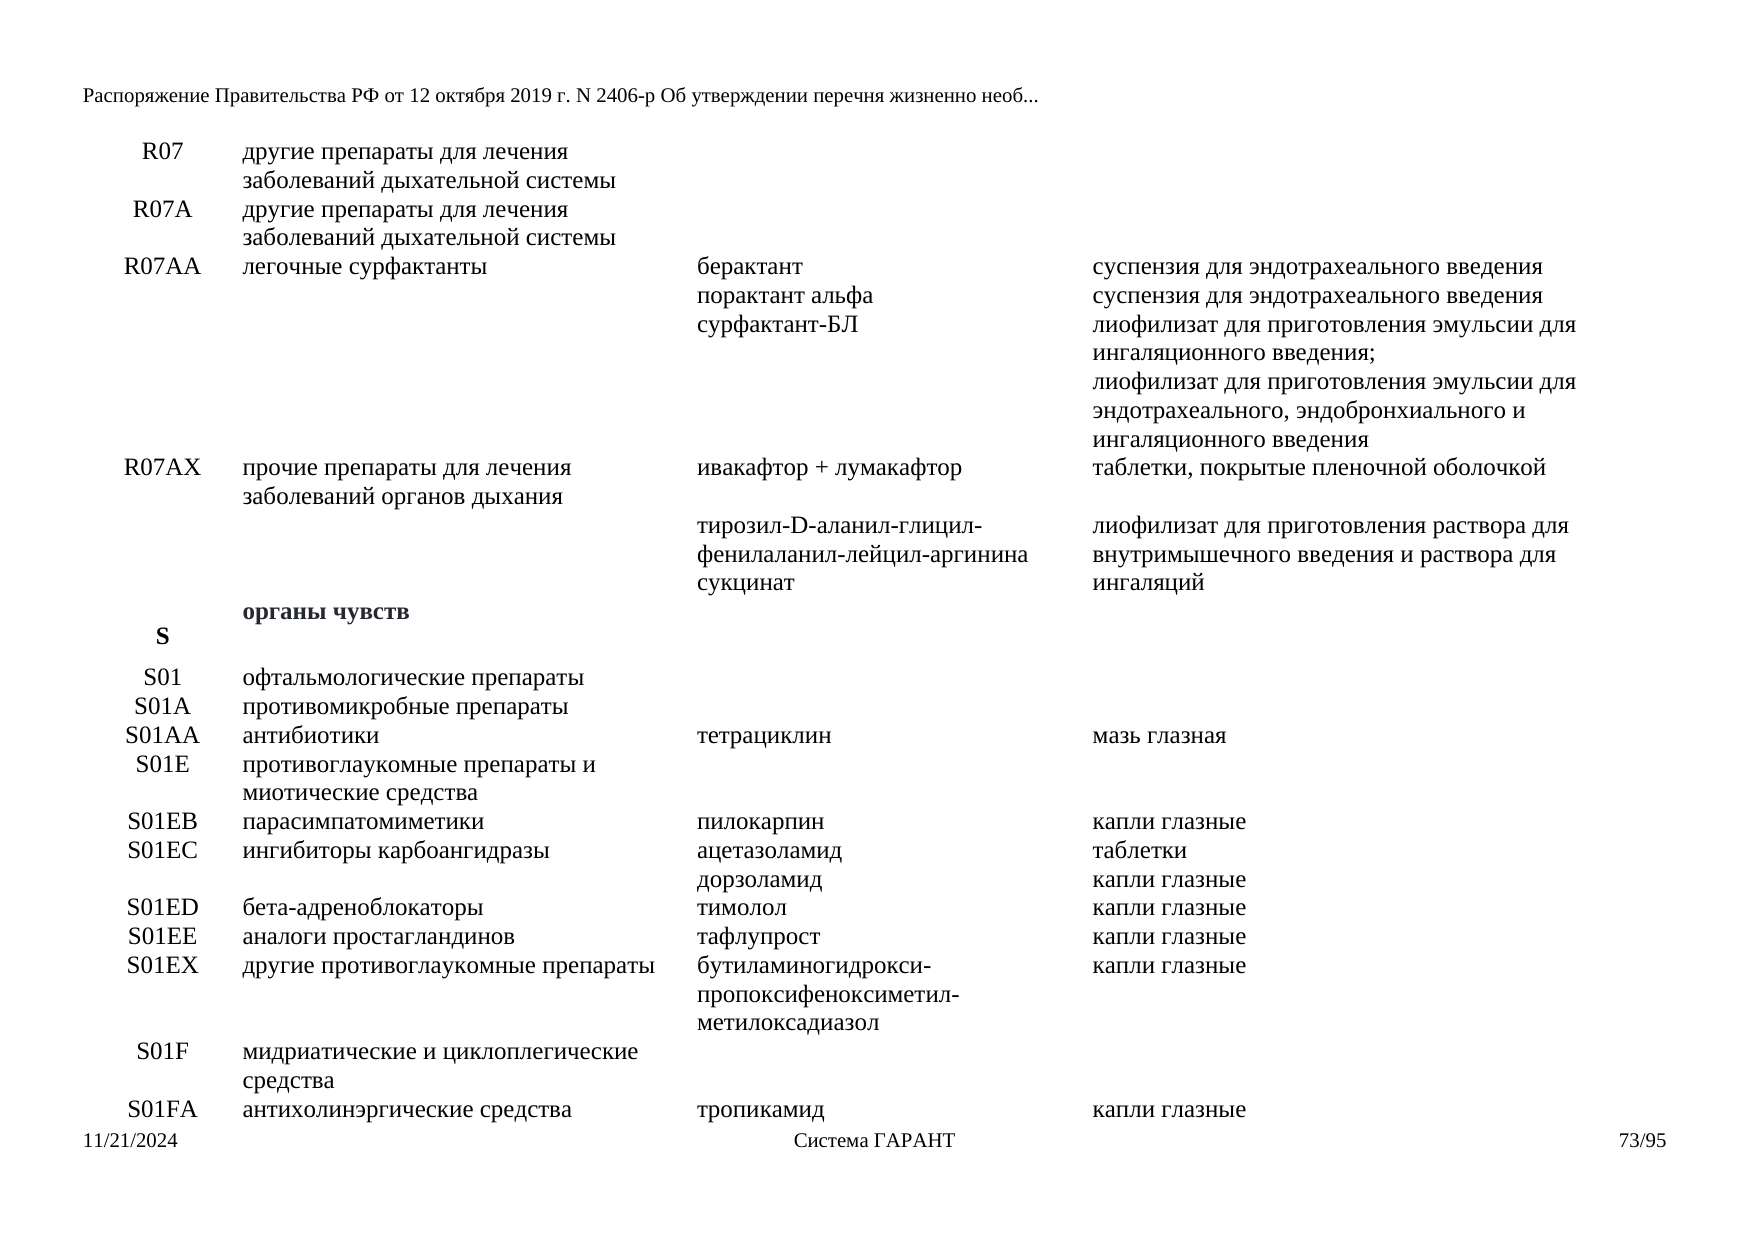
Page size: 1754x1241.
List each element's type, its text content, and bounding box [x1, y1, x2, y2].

table_cell другие противоглаукомные препараты [242, 950, 697, 1036]
table_cell [83, 864, 242, 892]
table_cell бутиламиногидрокси-пропоксифеноксиметил-метилоксадиазол [697, 950, 1092, 1036]
table_cell S01AA [83, 720, 242, 749]
table_cell таблетки [1093, 835, 1659, 864]
table_cell [1093, 749, 1659, 806]
table_cell антибиотики [242, 720, 697, 749]
table_cell дорзоламид [697, 864, 1092, 892]
table_cell антихолинэргические средства [242, 1094, 697, 1122]
table_cell бета-адреноблокаторы [242, 893, 697, 921]
table_header органы чувств [242, 596, 697, 662]
table_cell [1093, 136, 1659, 194]
table_cell S01F [83, 1036, 242, 1094]
table_cell S01EB [83, 806, 242, 835]
table_cell сурфактант-БЛ [697, 309, 1092, 452]
table_cell капли глазные [1093, 893, 1659, 921]
table_cell капли глазные [1093, 806, 1659, 835]
table_cell суспензия для эндотрахеального введения [1093, 251, 1659, 280]
table_cell прочие препараты для лечения заболеваний органов дыхания [242, 453, 697, 510]
table_cell ингибиторы карбоангидразы [242, 835, 697, 864]
table_cell порактант альфа [697, 280, 1092, 309]
table_cell [1093, 663, 1659, 691]
table_cell тропикамид [697, 1094, 1092, 1122]
table_cell легочные сурфактанты [242, 251, 697, 280]
table_cell [697, 136, 1092, 194]
table_cell [697, 663, 1092, 691]
table_cell [1093, 194, 1659, 251]
table_header S [83, 596, 242, 662]
table_cell капли глазные [1093, 864, 1659, 892]
table_cell ивакафтор + лумакафтор [697, 453, 1092, 510]
table_cell [697, 749, 1092, 806]
table_header [697, 596, 1092, 662]
table_cell S01A [83, 691, 242, 720]
table_cell капли глазные [1093, 950, 1659, 1036]
table_cell [83, 510, 242, 596]
table_cell лиофилизат для приготовления раствора для внутримышечного введения и раствора для ингаляций [1093, 510, 1659, 596]
table_cell [1093, 691, 1659, 720]
table_cell мидриатические и циклоплегические средства [242, 1036, 697, 1094]
table_cell [83, 309, 242, 452]
table_cell S01EX [83, 950, 242, 1036]
table_cell S01EC [83, 835, 242, 864]
table_cell R07 [83, 136, 242, 194]
table_cell [242, 309, 697, 452]
table_cell [242, 864, 697, 892]
table_cell S01ED [83, 893, 242, 921]
table_cell противоглаукомные препараты и миотические средства [242, 749, 697, 806]
table_cell тимолол [697, 893, 1092, 921]
table_cell другие препараты для лечения заболеваний дыхательной системы [242, 194, 697, 251]
table_cell офтальмологические препараты [242, 663, 697, 691]
table_cell суспензия для эндотрахеального введения [1093, 280, 1659, 309]
table_cell S01FA [83, 1094, 242, 1122]
table_cell парасимпатомиметики [242, 806, 697, 835]
table_cell [242, 280, 697, 309]
table_cell [697, 194, 1092, 251]
table_cell аналоги простагландинов [242, 921, 697, 950]
table_cell ацетазоламид [697, 835, 1092, 864]
table_cell капли глазные [1093, 1094, 1659, 1122]
table_cell S01E [83, 749, 242, 806]
table_cell R07A [83, 194, 242, 251]
table_cell другие препараты для лечения заболеваний дыхательной системы [242, 136, 697, 194]
table_cell капли глазные [1093, 921, 1659, 950]
table_cell R07AX [83, 453, 242, 510]
table_cell [242, 510, 697, 596]
table_cell [697, 1036, 1092, 1094]
table_header [1093, 596, 1659, 662]
table_cell противомикробные препараты [242, 691, 697, 720]
table_cell тетрациклин [697, 720, 1092, 749]
table_cell лиофилизат для приготовления эмульсии для ингаляционного введения; лиофилизат для приготовления эмульсии для эндотрахеального, эндобронхиального и ингаляционного введения [1093, 309, 1659, 452]
table_cell берактант [697, 251, 1092, 280]
table_cell [83, 280, 242, 309]
table_cell [697, 691, 1092, 720]
table_cell тирозил-D-аланил-глицил-фенилаланил-лейцил-аргинина сукцинат [697, 510, 1092, 596]
table_cell тафлупрост [697, 921, 1092, 950]
table_cell S01EE [83, 921, 242, 950]
table_cell таблетки, покрытые пленочной оболочкой [1093, 453, 1659, 510]
table_cell S01 [83, 663, 242, 691]
table_cell пилокарпин [697, 806, 1092, 835]
table_cell R07AA [83, 251, 242, 280]
table_cell мазь глазная [1093, 720, 1659, 749]
table_cell [1093, 1036, 1659, 1094]
